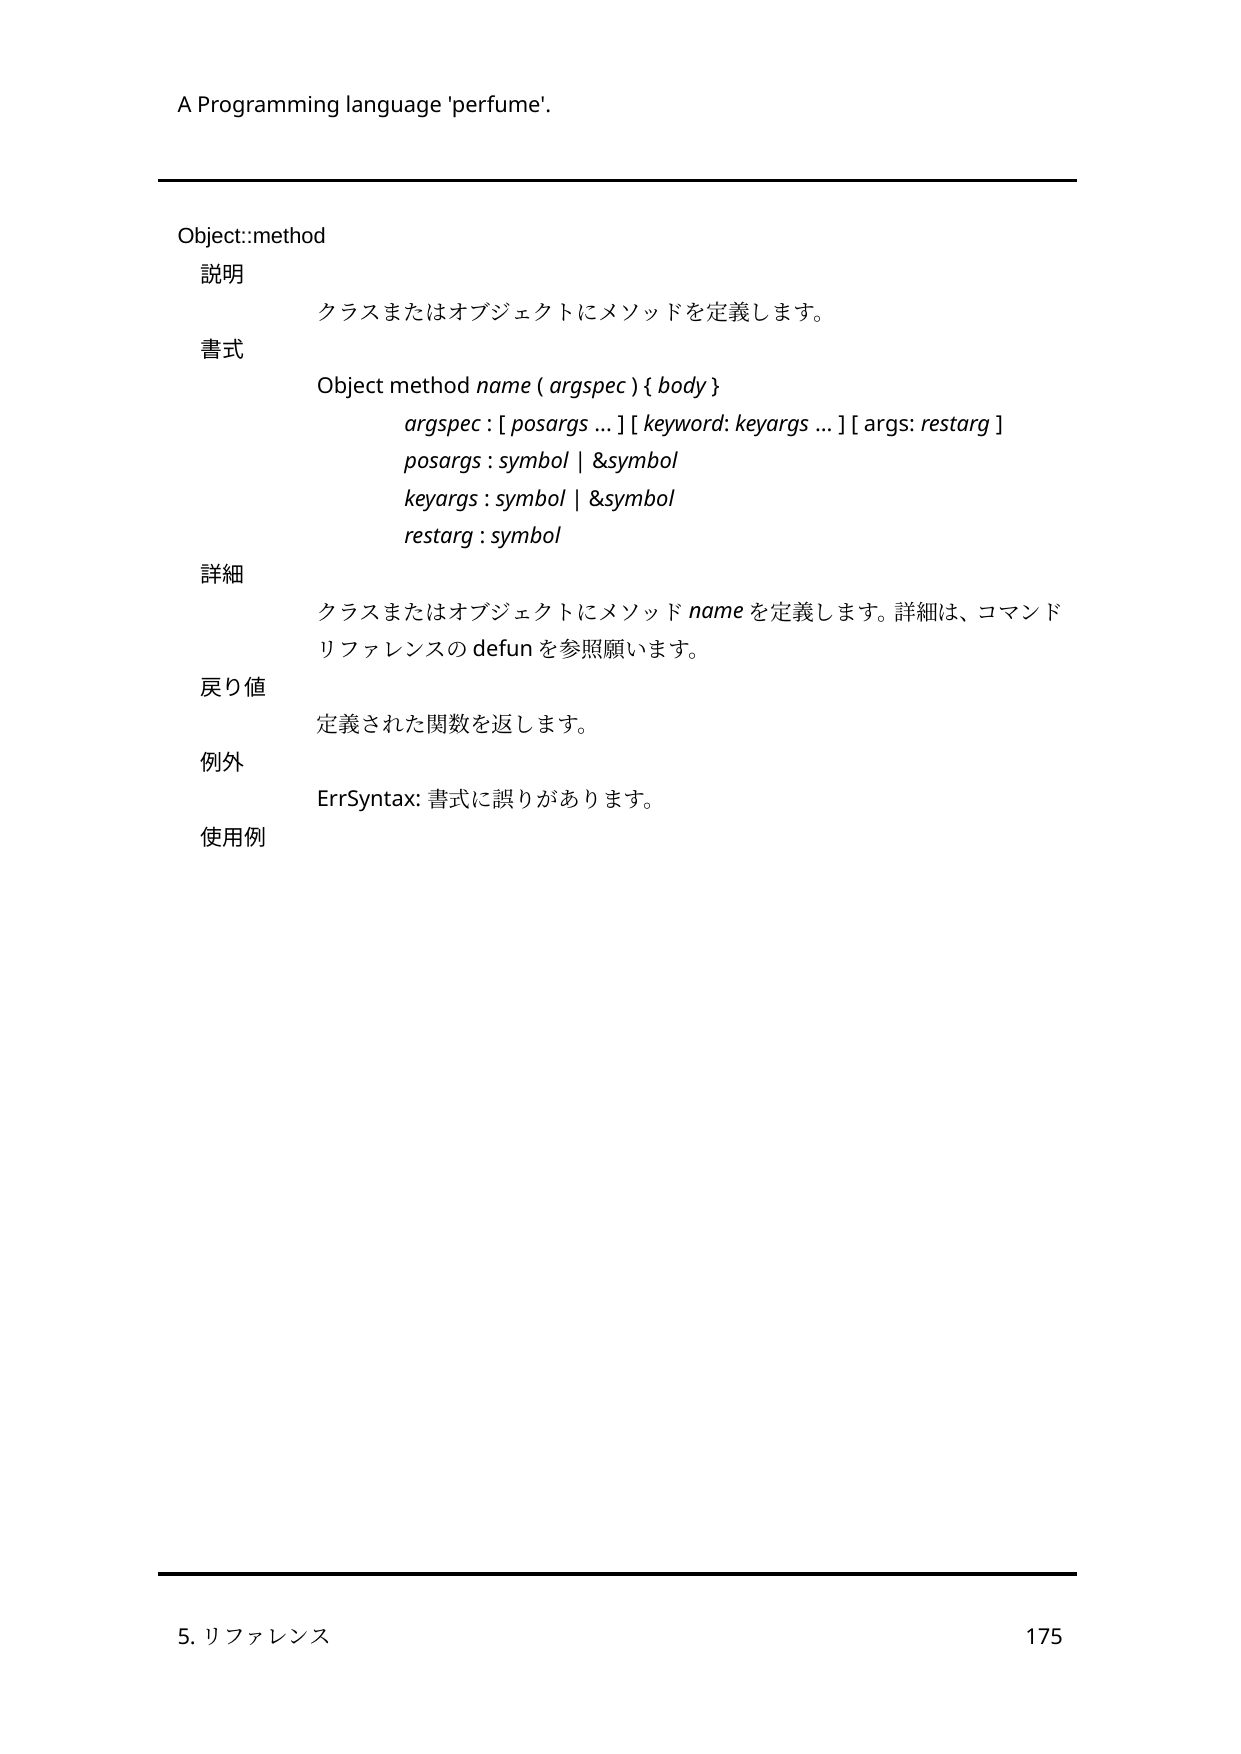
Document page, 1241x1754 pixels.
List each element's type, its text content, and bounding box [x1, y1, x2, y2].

table_cell Object method name ( argspec ) { body } argspec : [ posargs ... ] [ keyword: keyargs ... ] [ args: restarg ] posargs : symbol | &symbol keyargs : symbol | &symbol restarg : symbol [317, 329, 1063, 554]
table_cell 戻り値 [200, 667, 317, 742]
table_cell 使用例 [200, 817, 317, 892]
table_header 説明 [200, 254, 317, 329]
table_header クラスまたはオブジェクトにメソッドを定義します。 [317, 254, 1063, 329]
table_cell 例外 [200, 742, 317, 817]
table_cell 書式 [200, 329, 317, 554]
table_cell [317, 817, 1063, 892]
table_cell ErrSyntax: 書式に誤りがあります。 [317, 742, 1063, 817]
table_cell 定義された関数を返します。 [317, 667, 1063, 742]
subtitle Object::method [177, 217, 1063, 254]
table_cell クラスまたはオブジェクトにメソッドnameを定義します。詳細は、コマンドリファレンスのdefunを参照願います。 [317, 554, 1063, 667]
table_cell 詳細 [200, 554, 317, 667]
